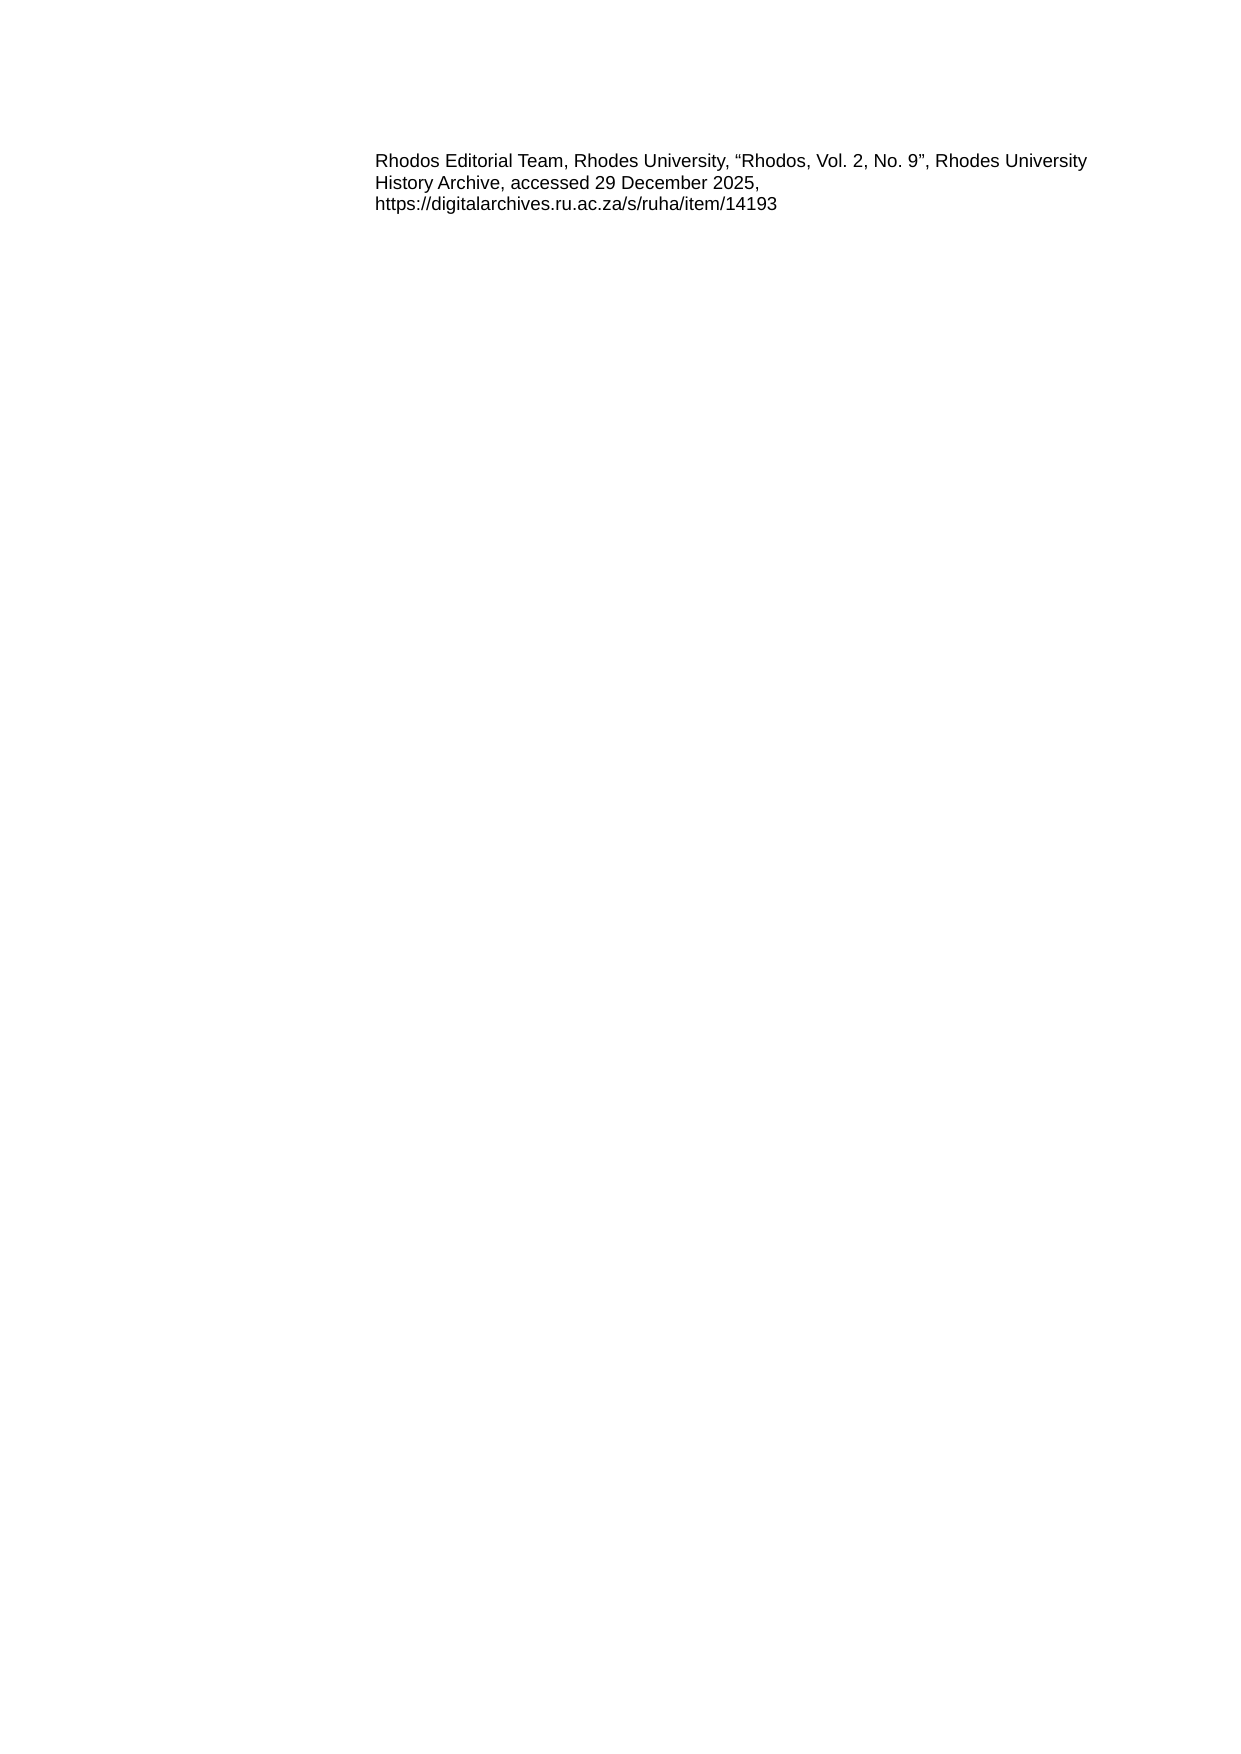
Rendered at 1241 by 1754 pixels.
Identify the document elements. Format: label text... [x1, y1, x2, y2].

text Rhodos Editorial Team, Rhodes University, “Rhodos, Vol. 2, No. 9”, Rhodes University History Archive, accessed 29 December 2025, https://digitalarchives.ru.ac.za/s/ruha/item/14193 [375, 150, 1090, 215]
